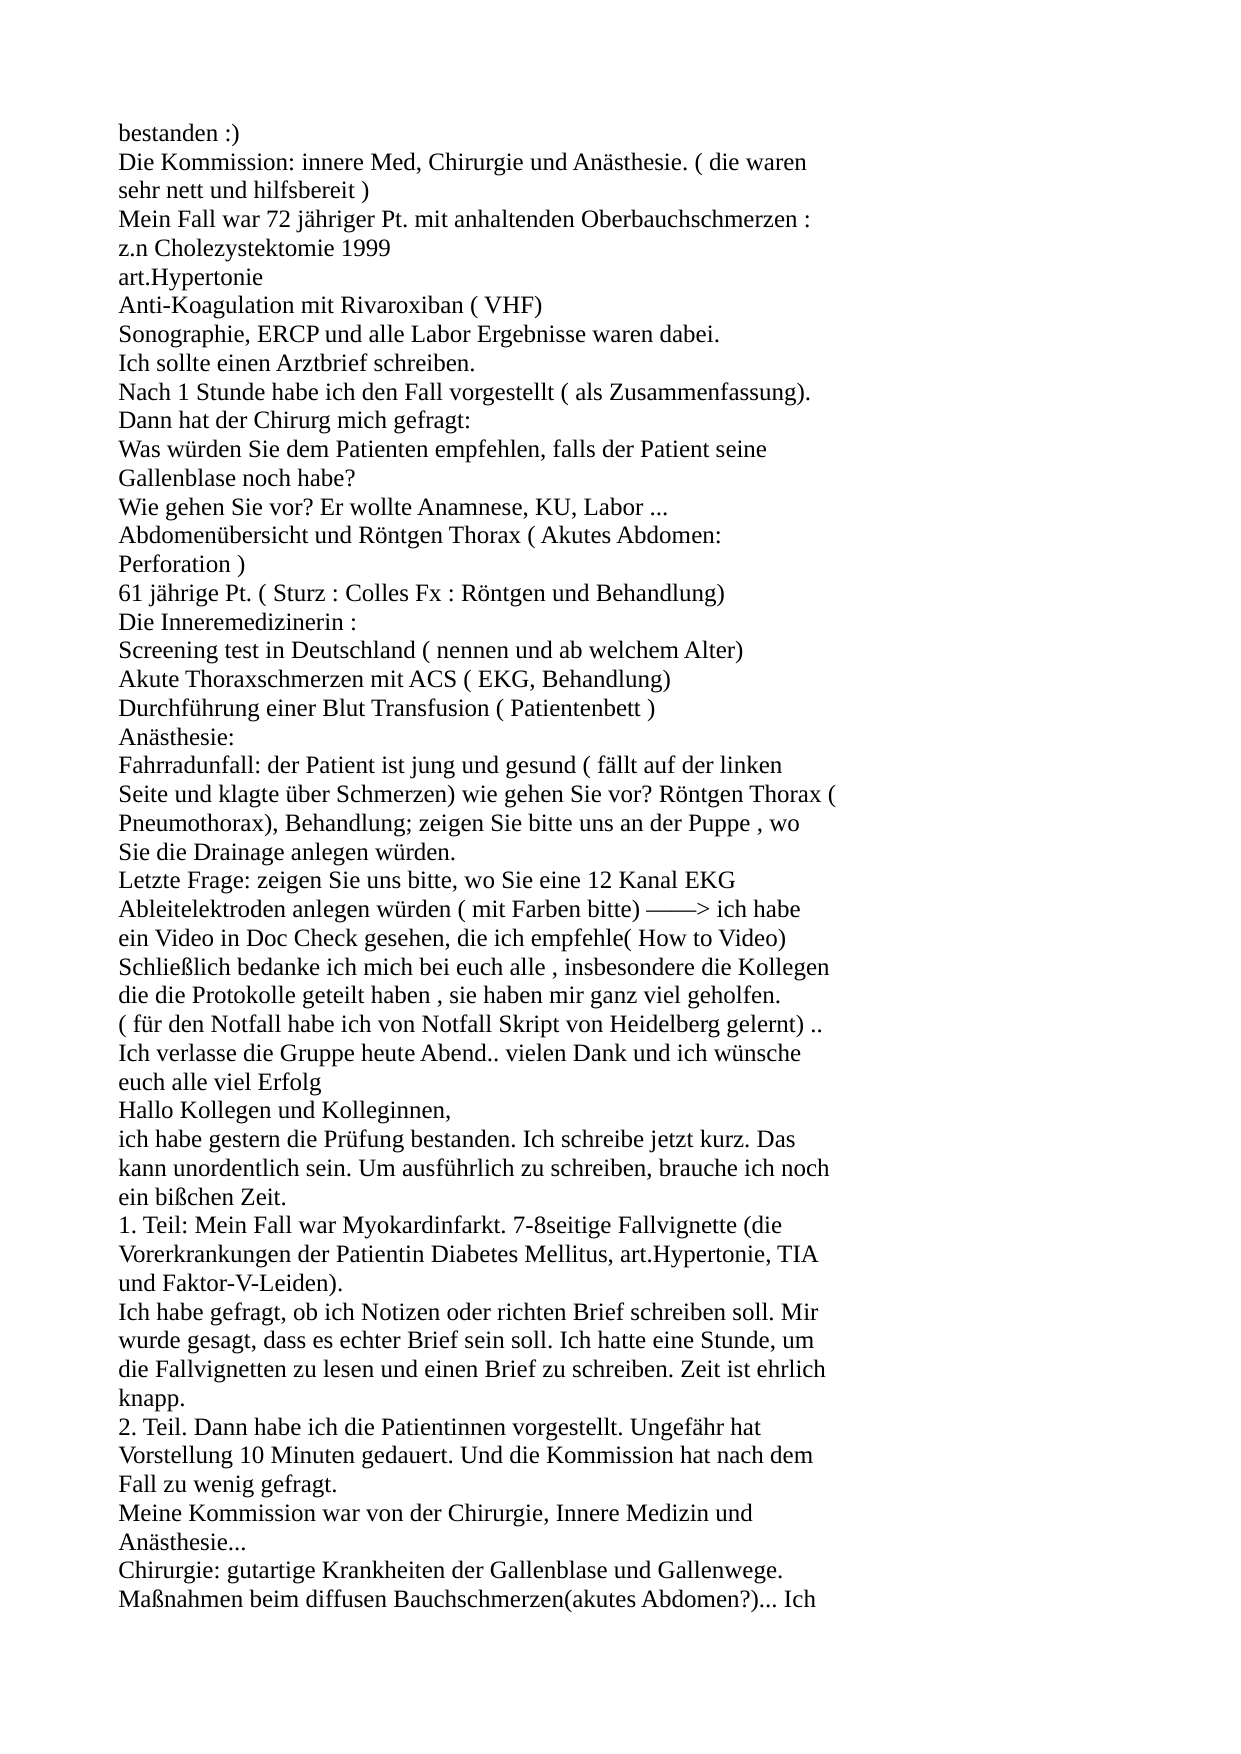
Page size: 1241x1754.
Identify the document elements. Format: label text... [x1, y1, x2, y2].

text ( für den Notfall habe ich von Notfall Skript von Heidelberg gelernt) .. [118, 1009, 1122, 1038]
text ein Video in Doc Check gesehen, die ich empfehle( How to Video) [118, 923, 1122, 952]
text Anti-Koagulation mit Rivaroxiban ( VHF) [118, 291, 1122, 319]
text Hallo Kollegen und Kolleginnen, [118, 1096, 1122, 1124]
text Vorstellung 10 Minuten gedauert. Und die Kommission hat nach dem [118, 1441, 1122, 1469]
text bestanden :) [118, 118, 1122, 147]
text Durchführung einer Blut Transfusion ( Patientenbett ) [118, 693, 1122, 722]
text sehr nett und hilfsbereit ) [118, 176, 1122, 204]
text und Faktor-V-Leiden). [118, 1268, 1122, 1297]
text Die Kommission: innere Med, Chirurgie und Anästhesie. ( die waren [118, 147, 1122, 176]
text Pneumothorax), Behandlung; zeigen Sie bitte uns an der Puppe , wo [118, 808, 1122, 837]
text 1. Teil: Mein Fall war Myokardinfarkt. 7-8seitige Fallvignette (die [118, 1211, 1122, 1239]
text Ableitelektroden anlegen würden ( mit Farben bitte) ——> ich habe [118, 894, 1122, 923]
text Abdomenübersicht und Röntgen Thorax ( Akutes Abdomen: [118, 521, 1122, 549]
text wurde gesagt, dass es echter Brief sein soll. Ich hatte eine Stunde, um [118, 1326, 1122, 1354]
text Ich verlasse die Gruppe heute Abend.. vielen Dank und ich wünsche [118, 1038, 1122, 1067]
text knapp. [118, 1383, 1122, 1412]
text Wie gehen Sie vor? Er wollte Anamnese, KU, Labor ... [118, 492, 1122, 521]
text Anästhesie... [118, 1527, 1122, 1556]
text Letzte Frage: zeigen Sie uns bitte, wo Sie eine 12 Kanal EKG [118, 866, 1122, 894]
text Screening test in Deutschland ( nennen und ab welchem Alter) [118, 636, 1122, 664]
text 61 jährige Pt. ( Sturz : Colles Fx : Röntgen und Behandlung) [118, 578, 1122, 607]
text ein bißchen Zeit. [118, 1182, 1122, 1211]
text Ich sollte einen Arztbrief schreiben. [118, 348, 1122, 377]
text Nach 1 Stunde habe ich den Fall vorgestellt ( als Zusammenfassung). [118, 377, 1122, 406]
text Schließlich bedanke ich mich bei euch alle , insbesondere die Kollegen [118, 952, 1122, 981]
text Chirurgie: gutartige Krankheiten der Gallenblase und Gallenwege. [118, 1556, 1122, 1584]
text Akute Thoraxschmerzen mit ACS ( EKG, Behandlung) [118, 664, 1122, 693]
text kann unordentlich sein. Um ausführlich zu schreiben, brauche ich noch [118, 1153, 1122, 1182]
text Mein Fall war 72 jähriger Pt. mit anhaltenden Oberbauchschmerzen : [118, 204, 1122, 233]
text art.Hypertonie [118, 262, 1122, 291]
text euch alle viel Erfolg [118, 1067, 1122, 1096]
text Ich habe gefragt, ob ich Notizen oder richten Brief schreiben soll. Mir [118, 1297, 1122, 1326]
text z.n Cholezystektomie 1999 [118, 233, 1122, 262]
text Vorerkrankungen der Patientin Diabetes Mellitus, art.Hypertonie, TIA [118, 1239, 1122, 1268]
text Sie die Drainage anlegen würden. [118, 837, 1122, 866]
text ich habe gestern die Prüfung bestanden. Ich schreibe jetzt kurz. Das [118, 1124, 1122, 1153]
text Seite und klagte über Schmerzen) wie gehen Sie vor? Röntgen Thorax ( [118, 779, 1122, 808]
text Gallenblase noch habe? [118, 463, 1122, 492]
text die die Protokolle geteilt haben , sie haben mir ganz viel geholfen. [118, 981, 1122, 1009]
text 2. Teil. Dann habe ich die Patientinnen vorgestellt. Ungefähr hat [118, 1412, 1122, 1441]
text Sonographie, ERCP und alle Labor Ergebnisse waren dabei. [118, 319, 1122, 348]
text Maßnahmen beim diffusen Bauchschmerzen(akutes Abdomen?)... Ich [118, 1584, 1122, 1613]
text Meine Kommission war von der Chirurgie, Innere Medizin und [118, 1498, 1122, 1527]
text Fahrradunfall: der Patient ist jung und gesund ( fällt auf der linken [118, 751, 1122, 779]
text Perforation ) [118, 549, 1122, 578]
text Anästhesie: [118, 722, 1122, 751]
text Fall zu wenig gefragt. [118, 1469, 1122, 1498]
text Dann hat der Chirurg mich gefragt: [118, 406, 1122, 434]
text die Fallvignetten zu lesen und einen Brief zu schreiben. Zeit ist ehrlich [118, 1354, 1122, 1383]
text Die Inneremedizinerin : [118, 607, 1122, 636]
text Was würden Sie dem Patienten empfehlen, falls der Patient seine [118, 434, 1122, 463]
